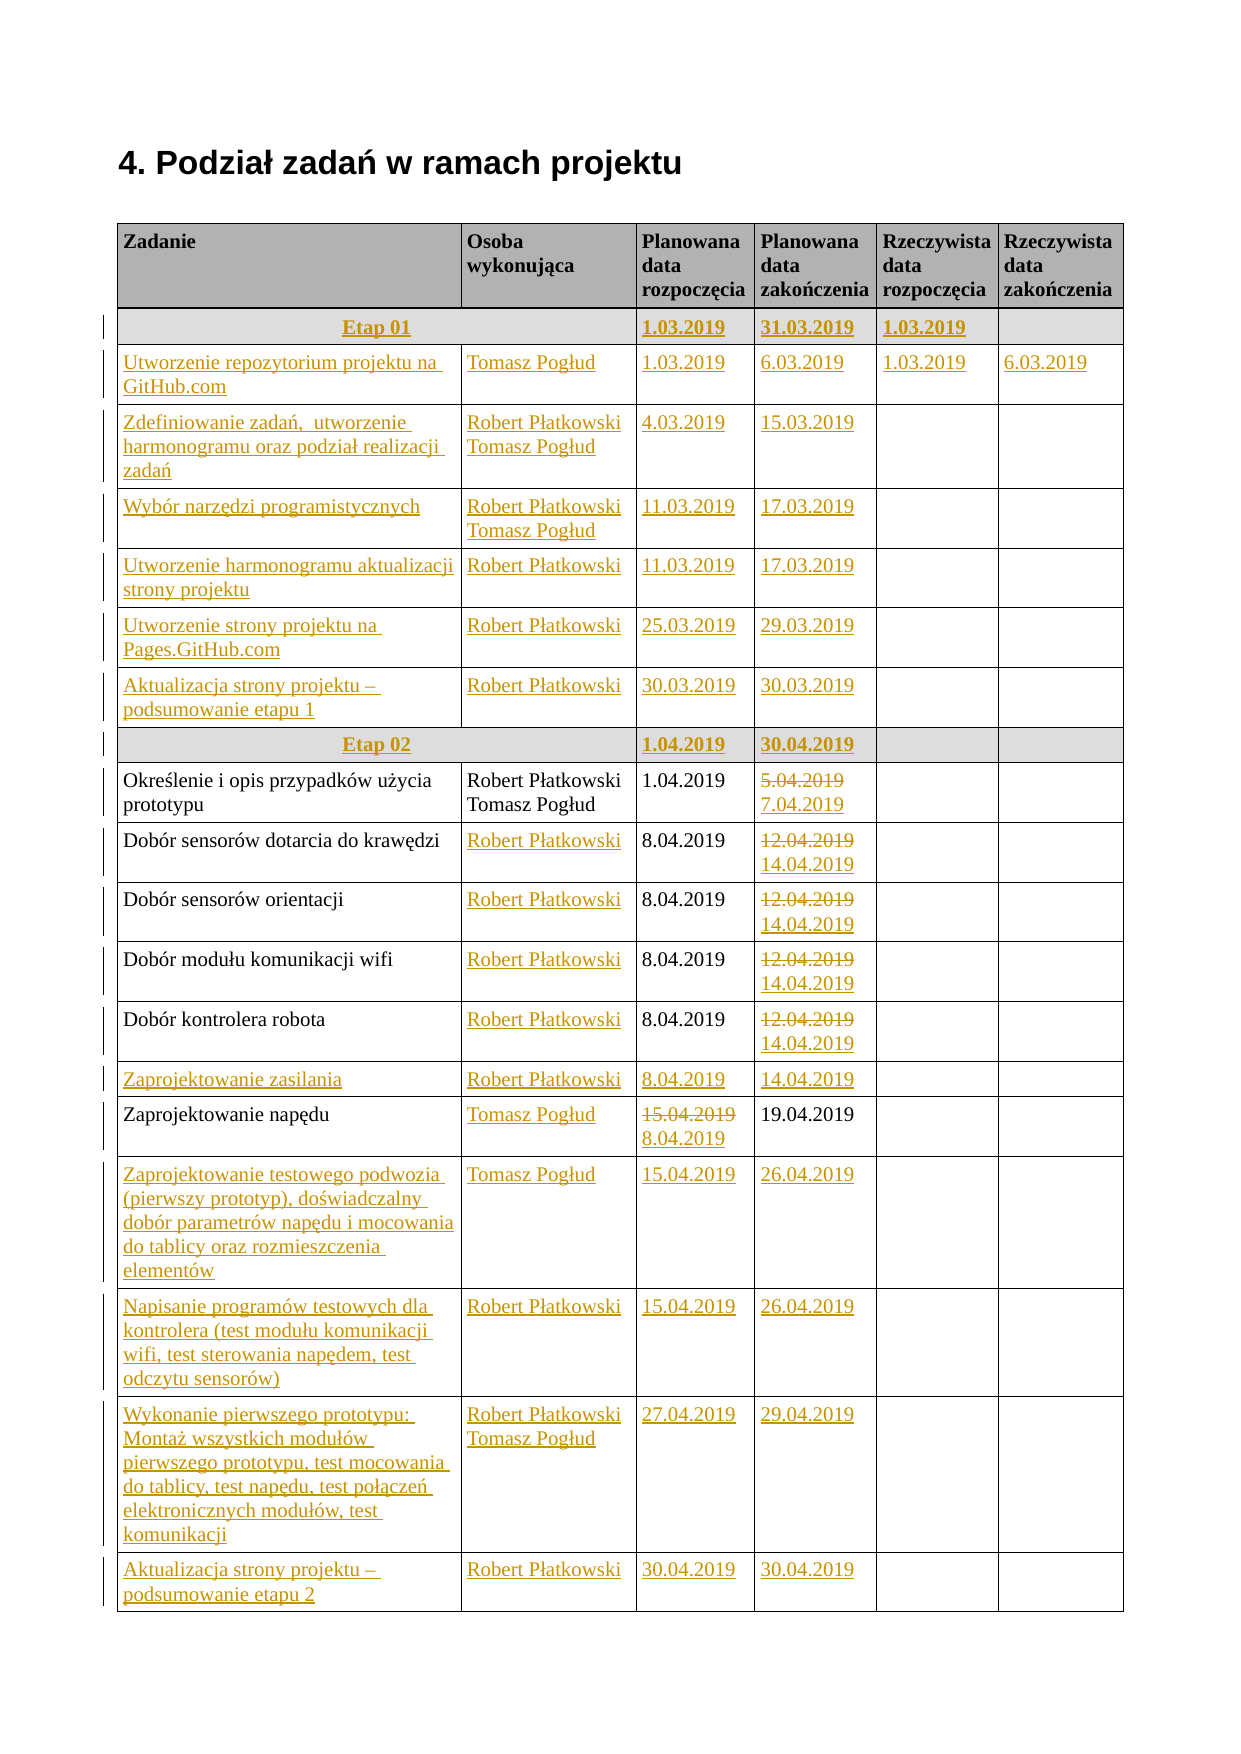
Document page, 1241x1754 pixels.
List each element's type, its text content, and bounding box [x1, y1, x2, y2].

table_cell [877, 668, 998, 727]
table_cell 1.03.2019 [637, 345, 754, 404]
table_cell [999, 668, 1123, 727]
table_cell Określenie i opis przypadków użycia prototypu [118, 763, 461, 822]
table_cell Etap 02 [118, 728, 636, 762]
table_cell [999, 763, 1123, 822]
table_cell [877, 823, 998, 882]
table_cell [877, 1157, 998, 1288]
table_cell 8.04.2019 [637, 883, 754, 941]
table_cell Aktualizacja strony projektu – podsumowanie etapu 2 [118, 1553, 461, 1611]
table_cell Robert Płatkowski Tomasz Pogłud [462, 763, 636, 822]
table_cell [999, 1002, 1123, 1061]
table_cell 11.03.2019 [637, 489, 754, 547]
subtitle 4. Podział zadań w ramach projektu [118, 143, 1122, 182]
table_cell Robert Płatkowski Tomasz Pogłud [462, 1397, 636, 1552]
table_cell 29.03.2019 [755, 608, 876, 667]
table_cell [999, 608, 1123, 667]
table_cell 1.04.2019 [637, 763, 754, 822]
table_cell [999, 883, 1123, 941]
table_cell [999, 823, 1123, 882]
table_cell Robert Płatkowski [462, 823, 636, 882]
table_cell Dobór modułu komunikacji wifi [118, 942, 461, 1001]
table_header Zadanie [118, 224, 461, 307]
table_cell 26.04.2019 [755, 1289, 876, 1396]
table_cell Dobór kontrolera robota [118, 1002, 461, 1061]
table_cell [999, 405, 1123, 488]
table_header Planowana data rozpoczęcia [637, 224, 754, 307]
table_cell 8.04.2019 [637, 823, 754, 882]
table_cell 17.03.2019 [755, 489, 876, 547]
table_cell 6.03.2019 [999, 345, 1123, 404]
table_cell [999, 309, 1123, 344]
table_cell Tomasz Pogłud [462, 1097, 636, 1156]
table_cell Robert Płatkowski [462, 1062, 636, 1096]
table_cell Zaprojektowanie testowego podwozia (pierwszy prototyp), doświadczalny dobór parametrów napędu i mocowania do tablicy oraz rozmieszczenia elementów [118, 1157, 461, 1288]
table_cell Robert Płatkowski Tomasz Pogłud [462, 489, 636, 547]
table_cell [877, 608, 998, 667]
table_cell [877, 763, 998, 822]
table_cell 14.04.2019 [755, 942, 876, 1001]
table_header Rzeczywista data zakończenia [999, 224, 1123, 307]
table_cell Robert Płatkowski [462, 942, 636, 1001]
table_cell [877, 942, 998, 1001]
table_cell [999, 1062, 1123, 1096]
table_cell Zaprojektowanie napędu [118, 1097, 461, 1156]
table_cell [877, 1553, 998, 1611]
table_cell [877, 1289, 998, 1396]
table_cell [999, 1157, 1123, 1288]
table_cell 8.04.2019 [637, 942, 754, 1001]
table_cell 8.04.2019 [637, 1097, 754, 1156]
table_cell [999, 1097, 1123, 1156]
table_cell 11.03.2019 [637, 549, 754, 607]
table_cell Napisanie programów testowych dla kontrolera (test modułu komunikacji wifi, test sterowania napędem, test odczytu sensorów) [118, 1289, 461, 1396]
table_header Osoba wykonująca [462, 224, 636, 307]
table_cell [877, 1097, 998, 1156]
table_cell Robert Płatkowski [462, 1002, 636, 1061]
table_cell 15.03.2019 [755, 405, 876, 488]
table_cell 8.04.2019 [637, 1002, 754, 1061]
table_cell [877, 489, 998, 547]
table_cell 6.03.2019 [755, 345, 876, 404]
table_cell 1.03.2019 [877, 309, 998, 344]
table_cell Robert Płatkowski [462, 883, 636, 941]
table_cell [999, 1397, 1123, 1552]
table_cell 26.04.2019 [755, 1157, 876, 1288]
table_cell [999, 942, 1123, 1001]
table_cell Tomasz Pogłud [462, 345, 636, 404]
table_cell 25.03.2019 [637, 608, 754, 667]
table_cell 30.03.2019 [637, 668, 754, 727]
table_cell 8.04.2019 [637, 1062, 754, 1096]
table_cell [999, 549, 1123, 607]
table_cell 1.03.2019 [637, 309, 754, 344]
table_cell Utworzenie strony projektu na Pages.GitHub.com [118, 608, 461, 667]
table_header Rzeczywista data rozpoczęcia [877, 224, 998, 307]
table_cell 15.04.2019 [637, 1289, 754, 1396]
table_cell 31.03.2019 [755, 309, 876, 344]
table_cell 30.03.2019 [755, 668, 876, 727]
table_cell Etap 01 [118, 309, 636, 344]
table_cell [877, 405, 998, 488]
table_cell Robert Płatkowski [462, 668, 636, 727]
table_cell Wykonanie pierwszego prototypu: Montaż wszystkich modułów pierwszego prototypu, test mocowania do tablicy, test napędu, test połączeń elektronicznych modułów, test komunikacji [118, 1397, 461, 1552]
table_cell [877, 549, 998, 607]
table_cell [877, 883, 998, 941]
table_cell Wybór narzędzi programistycznych [118, 489, 461, 547]
table_cell Aktualizacja strony projektu – podsumowanie etapu 1 [118, 668, 461, 727]
table_cell [999, 1289, 1123, 1396]
table_cell [877, 1002, 998, 1061]
table_cell 14.04.2019 [755, 1062, 876, 1096]
table_header Planowana data zakończenia [755, 224, 876, 307]
table_cell 1.04.2019 [637, 728, 754, 762]
table_cell Robert Płatkowski [462, 1289, 636, 1396]
table_cell [877, 1062, 998, 1096]
table_cell Tomasz Pogłud [462, 1157, 636, 1288]
table_cell Zaprojektowanie zasilania [118, 1062, 461, 1096]
table_cell [999, 489, 1123, 547]
table_cell 19.04.2019 [755, 1097, 876, 1156]
table_cell 14.04.2019 [755, 1002, 876, 1061]
table_cell 30.04.2019 [755, 1553, 876, 1611]
table_cell 30.04.2019 [637, 1553, 754, 1611]
table_cell Robert Płatkowski Tomasz Pogłud [462, 405, 636, 488]
table_cell [999, 1553, 1123, 1611]
table_cell [999, 728, 1123, 762]
table_cell 15.04.2019 [637, 1157, 754, 1288]
table_cell 30.04.2019 [755, 728, 876, 762]
table_cell 14.04.2019 [755, 883, 876, 941]
table_cell 7.04.2019 [755, 763, 876, 822]
table_cell [877, 1397, 998, 1552]
table_cell Dobór sensorów orientacji [118, 883, 461, 941]
table_cell [877, 728, 998, 762]
table_cell 17.03.2019 [755, 549, 876, 607]
table_cell Utworzenie harmonogramu aktualizacji strony projektu [118, 549, 461, 607]
table_cell 4.03.2019 [637, 405, 754, 488]
table_cell Robert Płatkowski [462, 608, 636, 667]
table_cell Dobór sensorów dotarcia do krawędzi [118, 823, 461, 882]
table_cell Utworzenie repozytorium projektu na GitHub.com [118, 345, 461, 404]
table_cell 14.04.2019 [755, 823, 876, 882]
table_cell 29.04.2019 [755, 1397, 876, 1552]
table_cell 1.03.2019 [877, 345, 998, 404]
table_cell Robert Płatkowski [462, 549, 636, 607]
table_cell Robert Płatkowski [462, 1553, 636, 1611]
table_cell 27.04.2019 [637, 1397, 754, 1552]
table_cell Zdefiniowanie zadań, utworzenie harmonogramu oraz podział realizacji zadań [118, 405, 461, 488]
